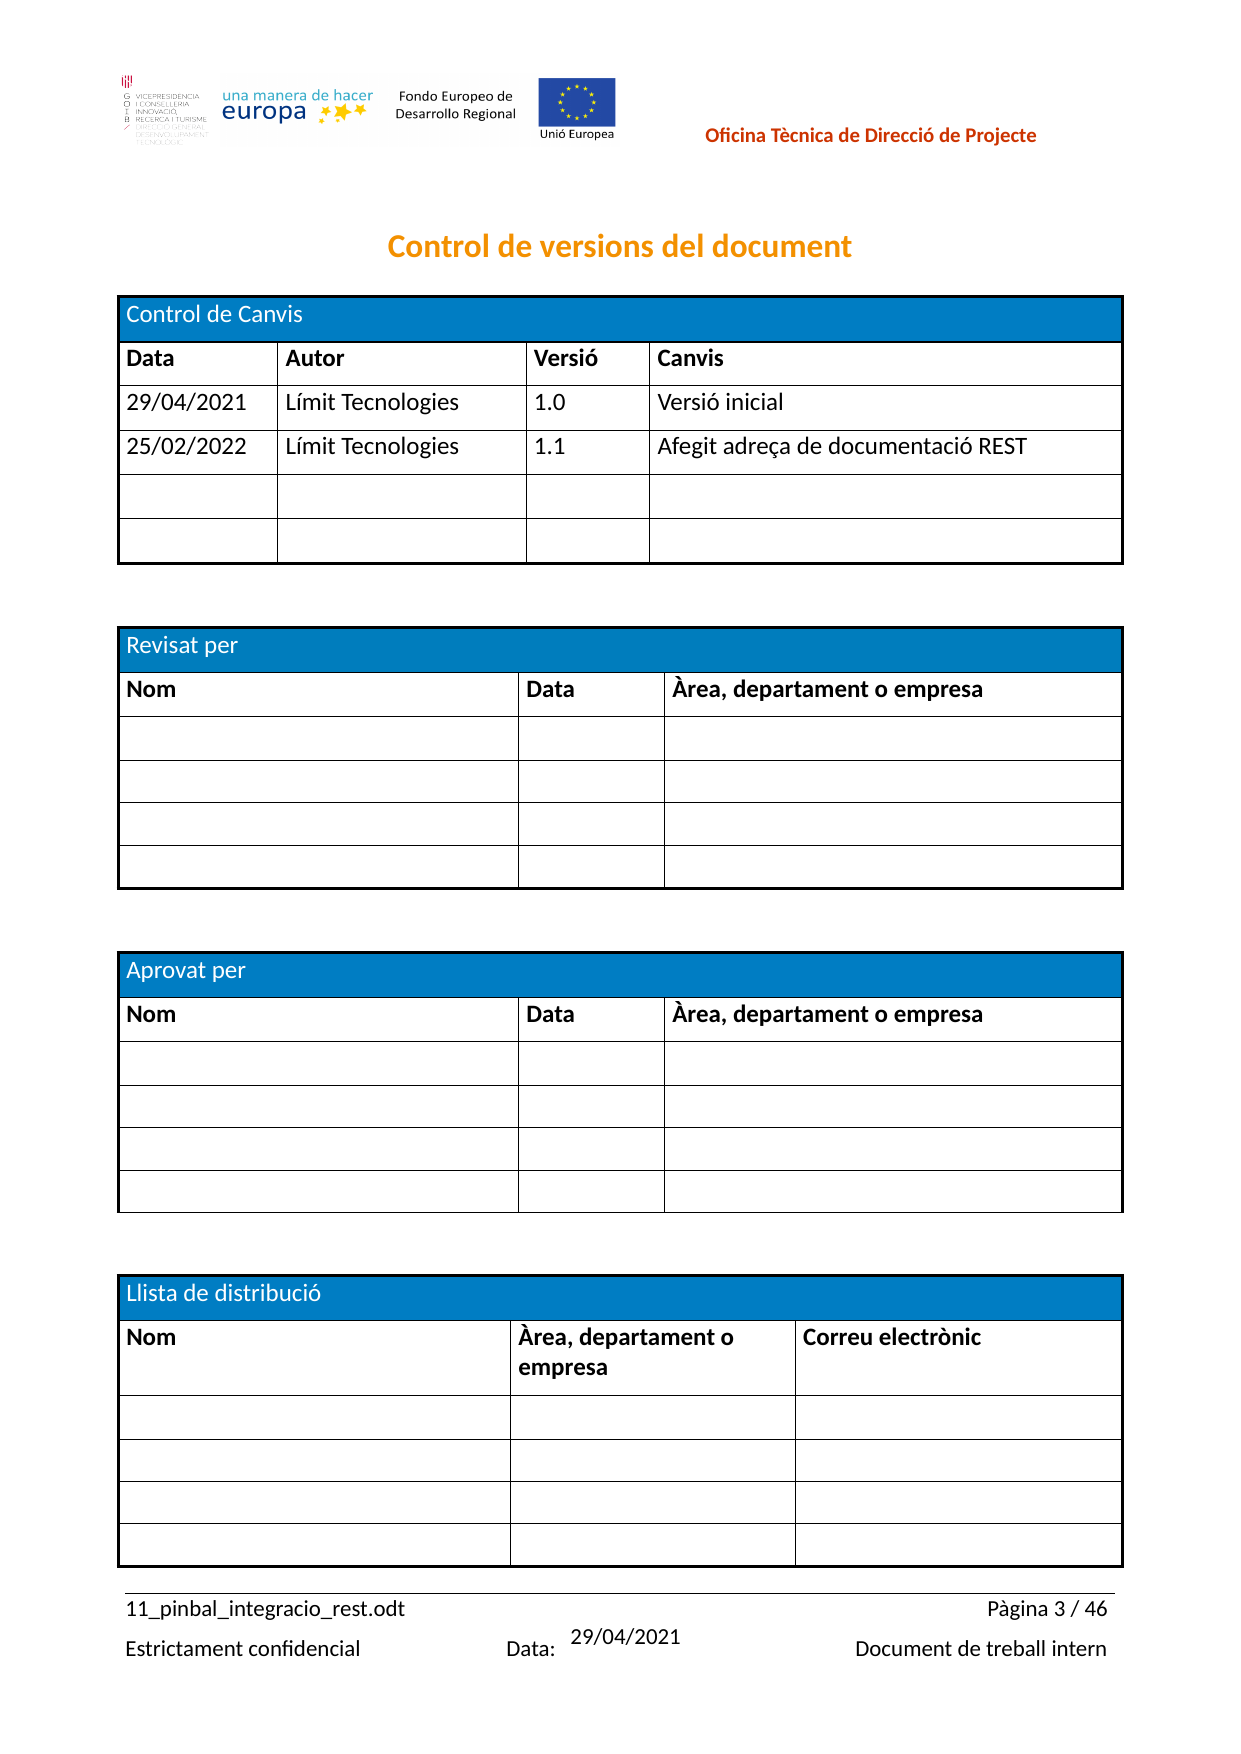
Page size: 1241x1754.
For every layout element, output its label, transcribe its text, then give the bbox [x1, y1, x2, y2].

subtitle Control de versions del document [118, 225, 1122, 266]
table_cell [120, 1042, 518, 1085]
table_cell 25/02/2022 [120, 431, 277, 473]
table_cell [796, 1524, 1121, 1565]
table_cell Límit Tecnologies [278, 386, 526, 429]
table_cell [650, 519, 1121, 562]
table_cell [519, 1128, 664, 1169]
table_cell [511, 1482, 795, 1523]
picture [118, 73, 213, 147]
table_cell [120, 1086, 518, 1127]
table_cell Data [120, 343, 277, 385]
table_cell Nom [120, 673, 518, 716]
table_cell Nom [120, 998, 518, 1041]
table_cell [519, 761, 664, 802]
table_cell [120, 717, 518, 760]
table_cell Versió [527, 343, 649, 385]
table_cell [796, 1440, 1121, 1481]
table_cell [665, 1042, 1121, 1085]
table_cell [511, 1524, 795, 1565]
table_header Control de Canvis [120, 298, 1121, 341]
table_cell Afegit adreça de documentació REST [650, 431, 1121, 473]
table_cell [120, 1128, 518, 1169]
table_cell Àrea, departament o empresa [665, 998, 1121, 1041]
table_cell [120, 803, 518, 844]
table_header Llista de distribució [120, 1277, 1121, 1320]
table_cell [519, 846, 664, 887]
table_cell [519, 803, 664, 844]
table_cell Nom [120, 1321, 510, 1394]
table_cell Versió inicial [650, 386, 1121, 429]
table_cell [519, 1086, 664, 1127]
table_cell [665, 1128, 1121, 1169]
table_cell 1.0 [527, 386, 649, 429]
table_cell [665, 803, 1121, 844]
table_cell [511, 1440, 795, 1481]
table_header Revisat per [120, 629, 1121, 672]
table_cell [527, 475, 649, 518]
table_cell [120, 1440, 510, 1481]
table_cell Data [519, 998, 664, 1041]
table_cell 29/04/2021 [120, 386, 277, 429]
table_cell [665, 846, 1121, 887]
table_cell [519, 1042, 664, 1085]
table_cell [278, 519, 526, 562]
picture [219, 73, 621, 147]
table_header Aprovat per [120, 954, 1121, 997]
table_cell Canvis [650, 343, 1121, 385]
table_cell [519, 1171, 664, 1212]
table_cell [796, 1482, 1121, 1523]
table_cell [796, 1396, 1121, 1438]
table_cell [120, 1396, 510, 1438]
table_cell [120, 1171, 518, 1212]
table_cell [527, 519, 649, 562]
table_cell [665, 717, 1121, 760]
table_cell [120, 761, 518, 802]
table_cell [665, 1086, 1121, 1127]
table_cell Àrea, departament o empresa [665, 673, 1121, 716]
table_cell Límit Tecnologies [278, 431, 526, 473]
table_cell [511, 1396, 795, 1438]
table_cell [665, 761, 1121, 802]
table_cell [665, 1171, 1121, 1212]
table_cell Data [519, 673, 664, 716]
table_cell Correu electrònic [796, 1321, 1121, 1394]
table_cell Àrea, departament o empresa [511, 1321, 795, 1394]
table_cell [120, 475, 277, 518]
table_cell 1.1 [527, 431, 649, 473]
table_cell Autor [278, 343, 526, 385]
table_cell [120, 846, 518, 887]
table_cell [278, 475, 526, 518]
table_cell [120, 1524, 510, 1565]
table_cell [650, 475, 1121, 518]
table_cell [519, 717, 664, 760]
table_cell [120, 519, 277, 562]
table_cell [120, 1482, 510, 1523]
